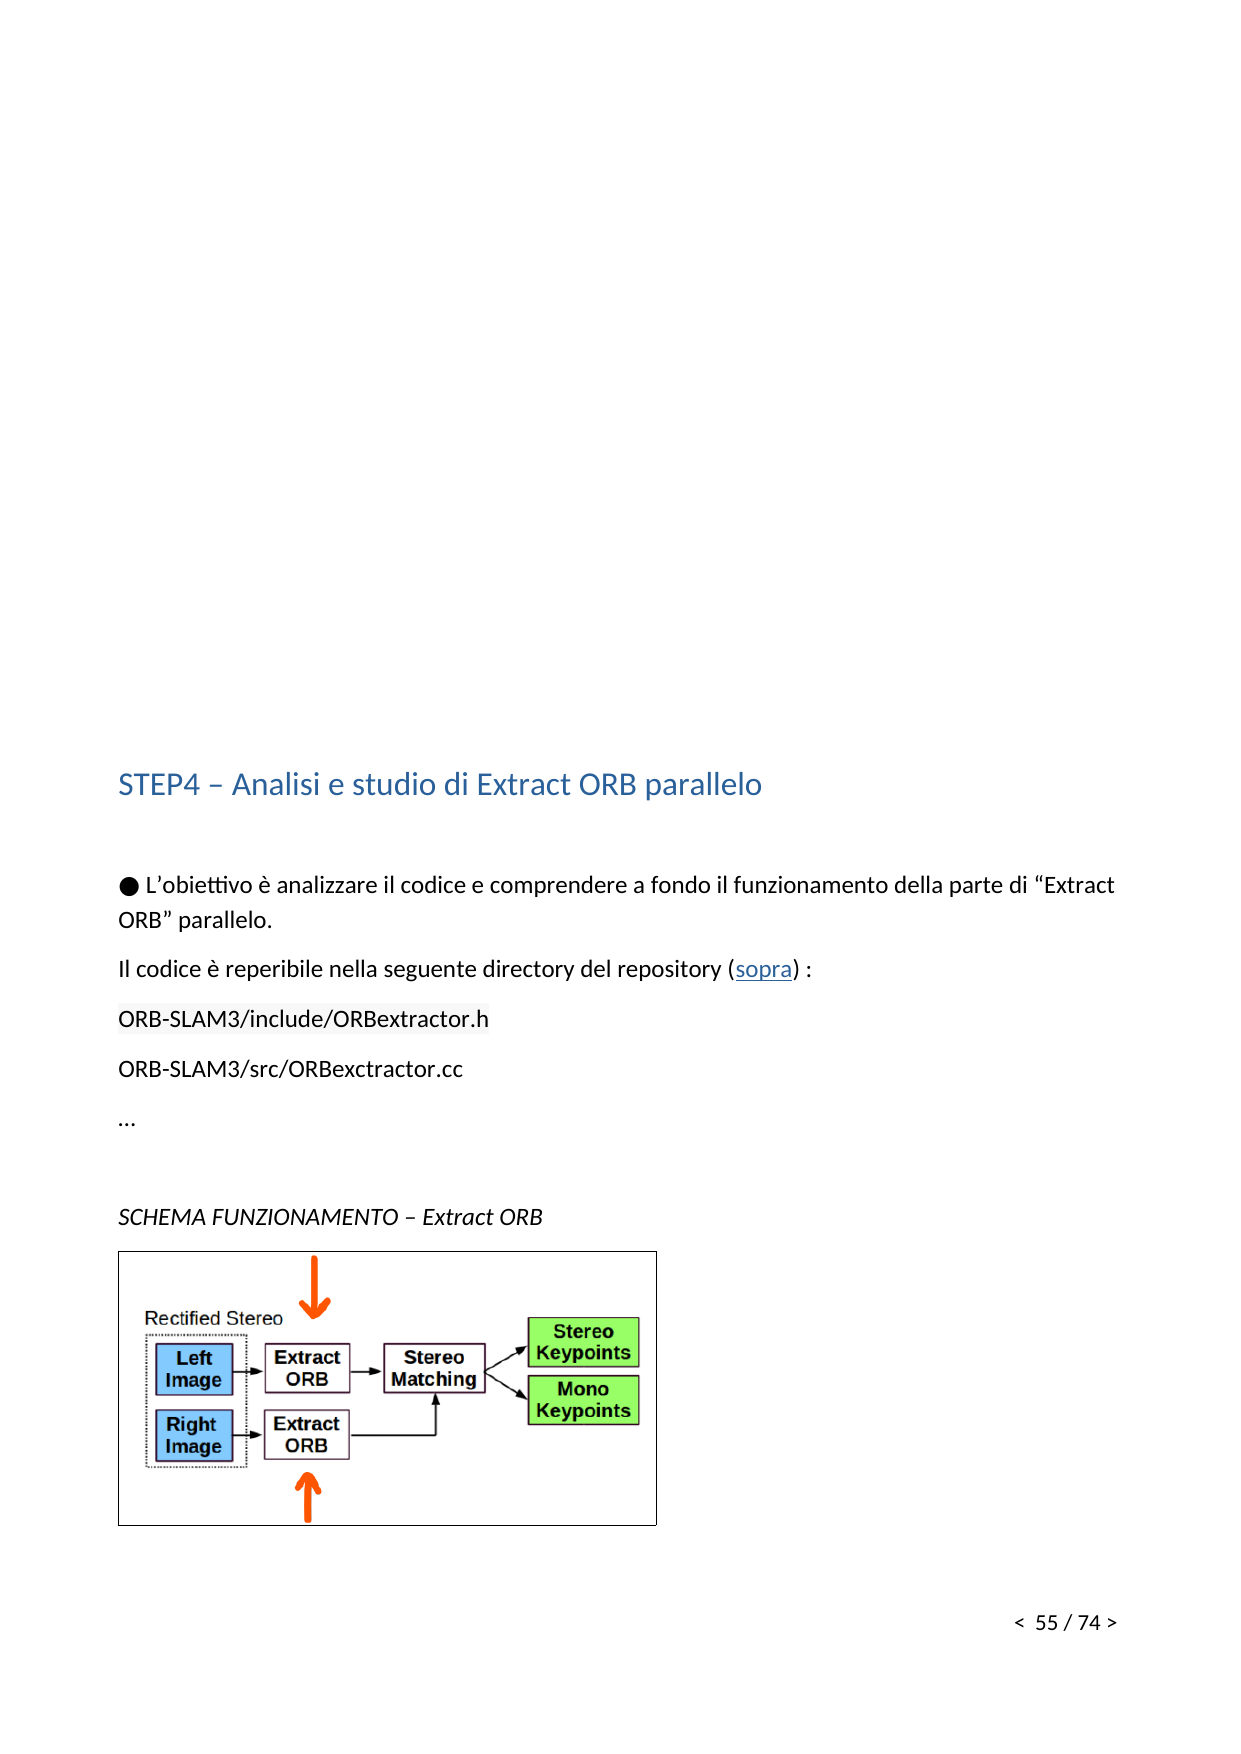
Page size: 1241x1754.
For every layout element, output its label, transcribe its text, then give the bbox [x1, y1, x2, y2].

text Il codice è reperibile nella seguente directory del repository (sopra) : [118, 954, 1122, 984]
picture [121, 1254, 654, 1523]
text ● L’obiettivo è analizzare il codice e comprendere a fondo il funzionamento della parte di “Extract ORB” parallelo. [118, 869, 1122, 934]
text ORB-SLAM3/src/ORBexctractor.cc [118, 1053, 1122, 1083]
text SCHEMA FUNZIONAMENTO – Extract ORB [118, 1202, 1122, 1232]
subtitle STEP4 – Analisi e studio di Extract ORB parallelo [118, 763, 1122, 804]
text ORB-SLAM3/include/ORBextractor.h [118, 1003, 1122, 1034]
text … [118, 1102, 1122, 1133]
